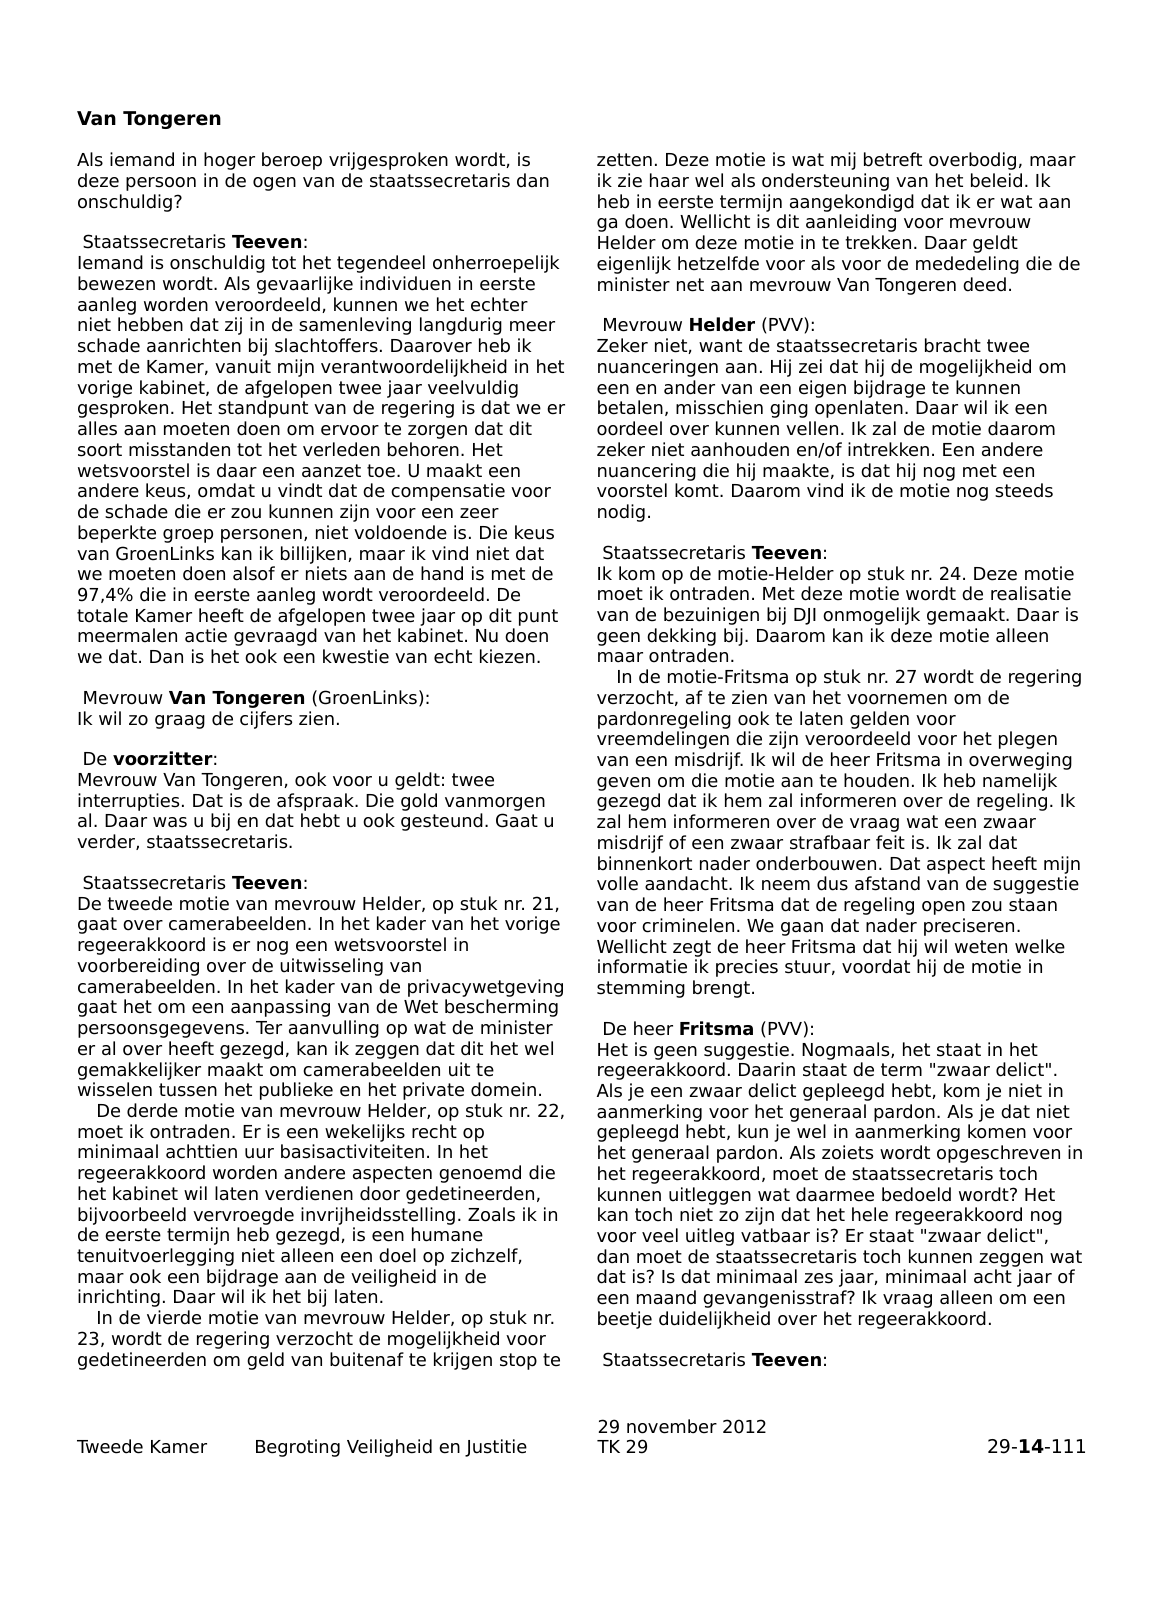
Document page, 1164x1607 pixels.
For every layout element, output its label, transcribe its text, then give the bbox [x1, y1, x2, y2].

text De heer Fritsma (PVV): [596, 1019, 1087, 1039]
text De tweede motie van mevrouw Helder, op stuk nr. 21, gaat over camerabeelden. In het kader van het vorige regeerakkoord is er nog een wetsvoorstel in voorbereiding over de uitwisseling van camerabeelden. In het kader van de privacywetgeving gaat het om een aanpassing van de Wet bescherming persoonsgegevens. Ter aanvulling op wat de minister er al over heeft gezegd, kan ik zeggen dat dit het wel gemakkelijker maakt om camerabeelden uit te wisselen tussen het publieke en het private domein. [77, 893, 567, 1101]
text De voorzitter: [77, 749, 567, 770]
text De derde motie van mevrouw Helder, op stuk nr. 22, moet ik ontraden. Er is een wekelijks recht op minimaal achttien uur basisactiviteiten. In het regeerakkoord worden andere aspecten genoemd die het kabinet wil laten verdienen door gedetineerden, bijvoorbeeld vervroegde invrijheidsstelling. Zoals ik in de eerste termijn heb gezegd, is een humane tenuitvoerlegging niet alleen een doel op zichzelf, maar ook een bijdrage aan de veiligheid in de inrichting. Daar wil ik het bij laten. [77, 1101, 567, 1308]
text Ik kom op de motie-Helder op stuk nr. 24. Deze motie moet ik ontraden. Met deze motie wordt de realisatie van de bezuinigen bij DJI onmogelijk gemaakt. Daar is geen dekking bij. Daarom kan ik deze motie alleen maar ontraden. [596, 563, 1087, 667]
text Mevrouw Van Tongeren, ook voor u geldt: twee interrupties. Dat is de afspraak. Die gold vanmorgen al. Daar was u bij en dat hebt u ook gesteund. Gaat u verder, staatssecretaris. [77, 770, 567, 853]
text Staatssecretaris Teeven: [596, 1349, 1087, 1370]
text zetten. Deze motie is wat mij betreft overbodig, maar ik zie haar wel als ondersteuning van het beleid. Ik heb in eerste termijn aangekondigd dat ik er wat aan ga doen. Wellicht is dit aanleiding voor mevrouw Helder om deze motie in te trekken. Daar geldt eigenlijk hetzelfde voor als voor de mededeling die de minister net aan mevrouw Van Tongeren deed. [596, 150, 1087, 295]
text Het is geen suggestie. Nogmaals, het staat in het regeerakkoord. Daarin staat de term "zwaar delict". Als je een zwaar delict gepleegd hebt, kom je niet in aanmerking voor het generaal pardon. Als je dat niet gepleegd hebt, kun je wel in aanmerking komen voor het generaal pardon. Als zoiets wordt opgeschreven in het regeerakkoord, moet de staatssecretaris toch kunnen uitleggen wat daarmee bedoeld wordt? Het kan toch niet zo zijn dat het hele regeerakkoord nog voor veel uitleg vatbaar is? Er staat "zwaar delict", dan moet de staatssecretaris toch kunnen zeggen wat dat is? Is dat minimaal zes jaar, minimaal acht jaar of een maand gevangenisstraf? Ik vraag alleen om een beetje duidelijkheid over het regeerakkoord. [596, 1039, 1087, 1329]
text Als iemand in hoger beroep vrijgesproken wordt, is deze persoon in de ogen van de staatssecretaris dan onschuldig? [77, 150, 567, 212]
text Mevrouw Helder (PVV): [596, 315, 1087, 336]
text Mevrouw Van Tongeren (GroenLinks): [77, 688, 567, 708]
text In de vierde motie van mevrouw Helder, op stuk nr. 23, wordt de regering verzocht de mogelijkheid voor gedetineerden om geld van buitenaf te krijgen stop te [77, 1308, 567, 1370]
text In de motie-Fritsma op stuk nr. 27 wordt de regering verzocht, af te zien van het voornemen om de pardonregeling ook te laten gelden voor vreemdelingen die zijn veroordeeld voor het plegen van een misdrijf. Ik wil de heer Fritsma in overweging geven om die motie aan te houden. Ik heb namelijk gezegd dat ik hem zal informeren over de regeling. Ik zal hem informeren over de vraag wat een zwaar misdrijf of een zwaar strafbaar feit is. Ik zal dat binnenkort nader onderbouwen. Dat aspect heeft mijn volle aandacht. Ik neem dus afstand van de suggestie van de heer Fritsma dat de regeling open zou staan voor criminelen. We gaan dat nader preciseren. Wellicht zegt de heer Fritsma dat hij wil weten welke informatie ik precies stuur, voordat hij de motie in stemming brengt. [596, 667, 1087, 999]
text Staatssecretaris Teeven: [77, 232, 567, 253]
text Ik wil zo graag de cijfers zien. [77, 708, 567, 729]
text Staatssecretaris Teeven: [596, 543, 1087, 563]
text Staatssecretaris Teeven: [77, 873, 567, 893]
text Iemand is onschuldig tot het tegendeel onherroepelijk bewezen wordt. Als gevaarlijke individuen in eerste aanleg worden veroordeeld, kunnen we het echter niet hebben dat zij in de samenleving langdurig meer schade aanrichten bij slachtoffers. Daarover heb ik met de Kamer, vanuit mijn verantwoordelijkheid in het vorige kabinet, de afgelopen twee jaar veelvuldig gesproken. Het standpunt van de regering is dat we er alles aan moeten doen om ervoor te zorgen dat dit soort misstanden tot het verleden behoren. Het wetsvoorstel is daar een aanzet toe. U maakt een andere keus, omdat u vindt dat de compensatie voor de schade die er zou kunnen zijn voor een zeer beperkte groep personen, niet voldoende is. Die keus van GroenLinks kan ik billijken, maar ik vind niet dat we moeten doen alsof er niets aan de hand is met de 97,4% die in eerste aanleg wordt veroordeeld. De totale Kamer heeft de afgelopen twee jaar op dit punt meermalen actie gevraagd van het kabinet. Nu doen we dat. Dan is het ook een kwestie van echt kiezen. [77, 253, 567, 668]
text Zeker niet, want de staatssecretaris bracht twee nuanceringen aan. Hij zei dat hij de mogelijkheid om een en ander van een eigen bijdrage te kunnen betalen, misschien ging openlaten. Daar wil ik een oordeel over kunnen vellen. Ik zal de motie daarom zeker niet aanhouden en/of intrekken. Een andere nuancering die hij maakte, is dat hij nog met een voorstel komt. Daarom vind ik de motie nog steeds nodig. [596, 336, 1087, 523]
